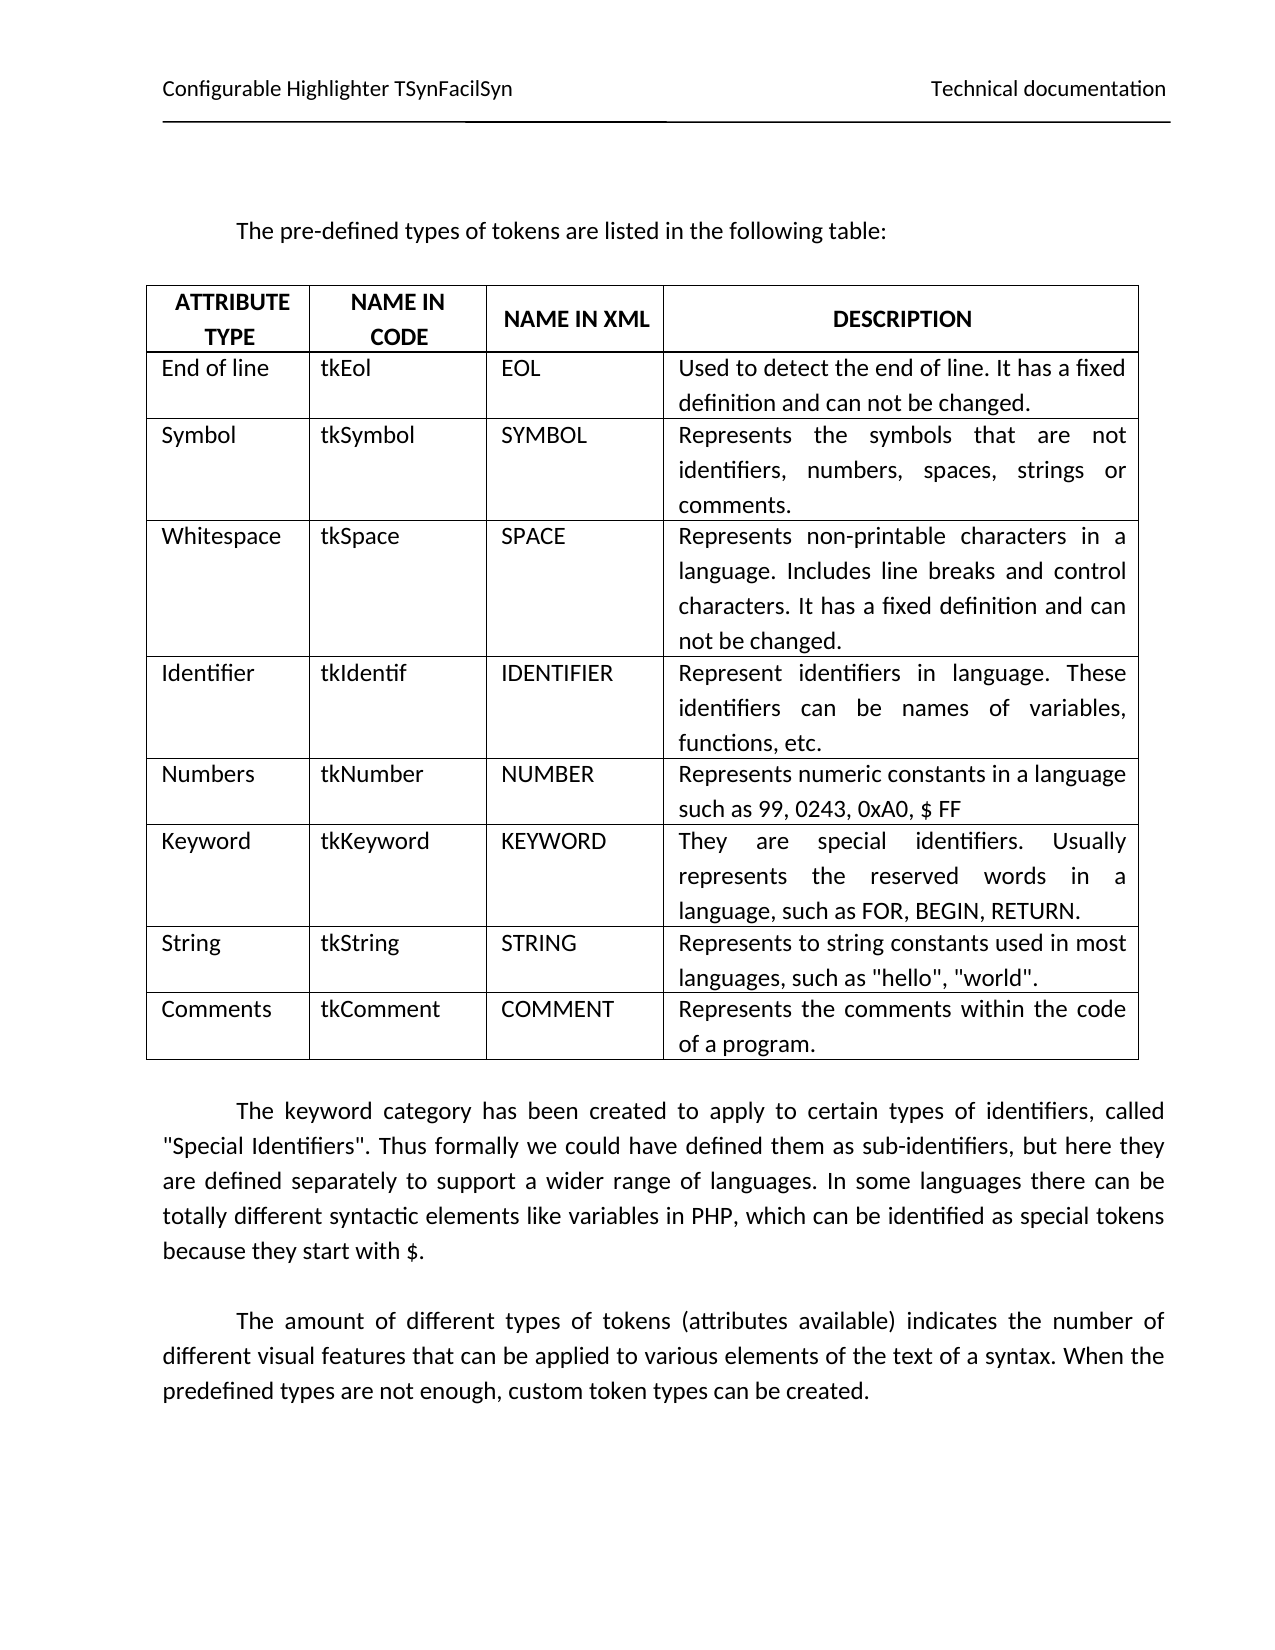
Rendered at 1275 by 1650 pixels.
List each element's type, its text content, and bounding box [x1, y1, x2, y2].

table_cell Represents the symbols that are not identifiers, numbers, spaces, strings or comments. [664, 419, 1138, 519]
table_cell KEYWORD [487, 825, 663, 926]
table_header ATTRIBUTE TYPE [147, 286, 309, 351]
table_cell tkComment [310, 993, 486, 1059]
table_cell tkNumber [310, 759, 486, 824]
table_cell Represents to string constants used in most languages, such as "hello", "world". [664, 927, 1138, 992]
table_cell tkEol [310, 353, 486, 418]
table_cell tkSymbol [310, 419, 486, 519]
table_cell Represents numeric constants in a language such as 99, 0243, 0xA0, $ FF [664, 759, 1138, 824]
table_cell tkSpace [310, 521, 486, 656]
table_cell tkString [310, 927, 486, 992]
table_cell SPACE [487, 521, 663, 656]
table_cell String [147, 927, 309, 992]
table_cell NUMBER [487, 759, 663, 824]
table_cell IDENTIFIER [487, 657, 663, 758]
table_cell Numbers [147, 759, 309, 824]
table_cell tkIdentif [310, 657, 486, 758]
table_cell Represents non-printable characters in a language. Includes line breaks and control characters. It has a fixed definition and can not be changed. [664, 521, 1138, 656]
table_cell Whitespace [147, 521, 309, 656]
table_cell Used to detect the end of line. It has a fixed definition and can not be changed. [664, 353, 1138, 418]
table_cell EOL [487, 353, 663, 418]
table_cell Comments [147, 993, 309, 1059]
table_cell They are special identifiers. Usually represents the reserved words in a language, such as FOR, BEGIN, RETURN. [664, 825, 1138, 926]
table_cell Represent identifiers in language. These identifiers can be names of variables, functions, etc. [664, 657, 1138, 758]
table_cell Identifier [147, 657, 309, 758]
table_cell STRING [487, 927, 663, 992]
table_cell Represents the comments within the code of a program. [664, 993, 1138, 1059]
table_cell Keyword [147, 825, 309, 926]
text The pre-defined types of tokens are listed in the following table: [162, 215, 1167, 245]
table_cell COMMENT [487, 993, 663, 1059]
text The amount of different types of tokens (attributes available) indicates the number of different visual features that can be applied to various elements of the text of a syntax. When the predefined types are not enough, custom token types can be created. [162, 1305, 1167, 1405]
table_cell SYMBOL [487, 419, 663, 519]
table_header NAME IN CODE [310, 286, 486, 351]
table_cell End of line [147, 353, 309, 418]
text The keyword category has been created to apply to certain types of identifiers, called "Special Identifiers". Thus formally we could have defined them as sub-identifiers, but here they are defined separately to support a wider range of languages. In some languages there can be totally different syntactic elements like variables in PHP, which can be identified as special tokens because they start with $. [162, 1095, 1167, 1265]
table_cell tkKeyword [310, 825, 486, 926]
table_cell Symbol [147, 419, 309, 519]
table_header DESCRIPTION [664, 286, 1138, 351]
table_header NAME IN XML [487, 286, 663, 351]
